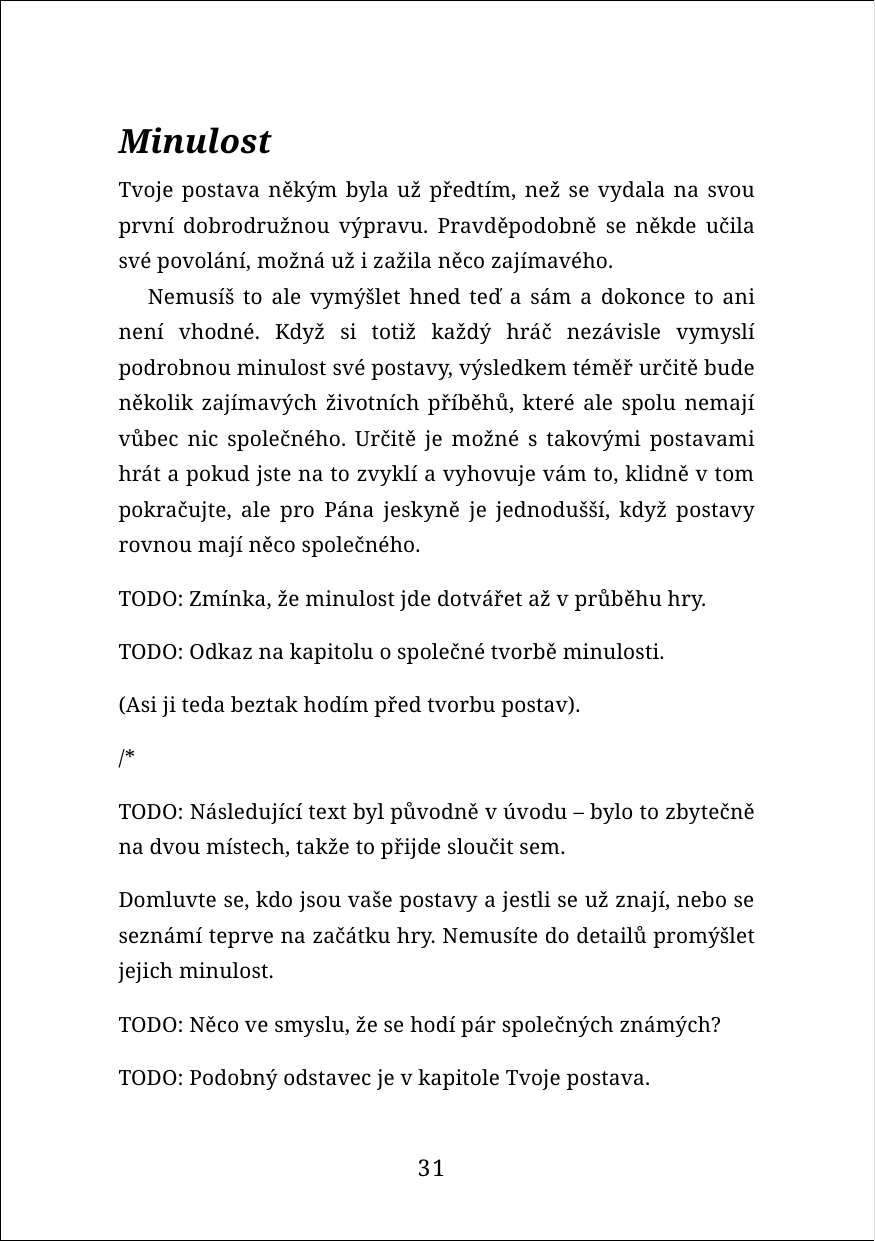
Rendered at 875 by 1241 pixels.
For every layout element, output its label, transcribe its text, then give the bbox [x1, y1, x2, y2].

text TODO: Něco ve smyslu, že se hodí pár společných známých? [118, 1010, 756, 1038]
text TODO: Podobný odstavec je v kapitole Tvoje postava. [118, 1063, 756, 1091]
text TODO: Zmínka, že minulost jde dotvářet až v průběhu hry. [118, 584, 756, 612]
text Tvoje postava někým byla už předtím, než se vydala na svou první dobrodružnou výpravu. Pravděpodobně se někde učila své povolání, možná už i zažila něco zajímavého. Nemusíš to ale vymýšlet hned teď a sám a dokonce to ani není vhodné. Když si totiž každý hráč nezávisle vymyslí podrobnou minulost své postavy, výsledkem téměř určitě bude několik zajímavých životních příběhů, které ale spolu nemají vůbec nic společného. Určitě je možné s takovými postavami hrát a pokud jste na to zvyklí a vyhovuje vám to, klidně v tom pokračujte, ale pro Pána jeskyně je jednodušší, když postavy rovnou mají něco společného. [118, 175, 756, 559]
text (Asi ji teda beztak hodím před tvorbu postav). [118, 690, 756, 719]
text Domluvte se, kdo jsou vaše postavy a jestli se už znají, nebo se seznámí teprve na začátku hry. Nemusíte do detailů promýšlet jejich minulost. [118, 886, 756, 985]
subtitle Minulost [118, 118, 756, 164]
text /* [118, 743, 756, 772]
text TODO: Následující text byl původně v úvodu – bylo to zbytečně na dvou místech, takže to přijde sloučit sem. [118, 797, 756, 861]
text TODO: Odkaz na kapitolu o společné tvorbě minulosti. [118, 637, 756, 666]
